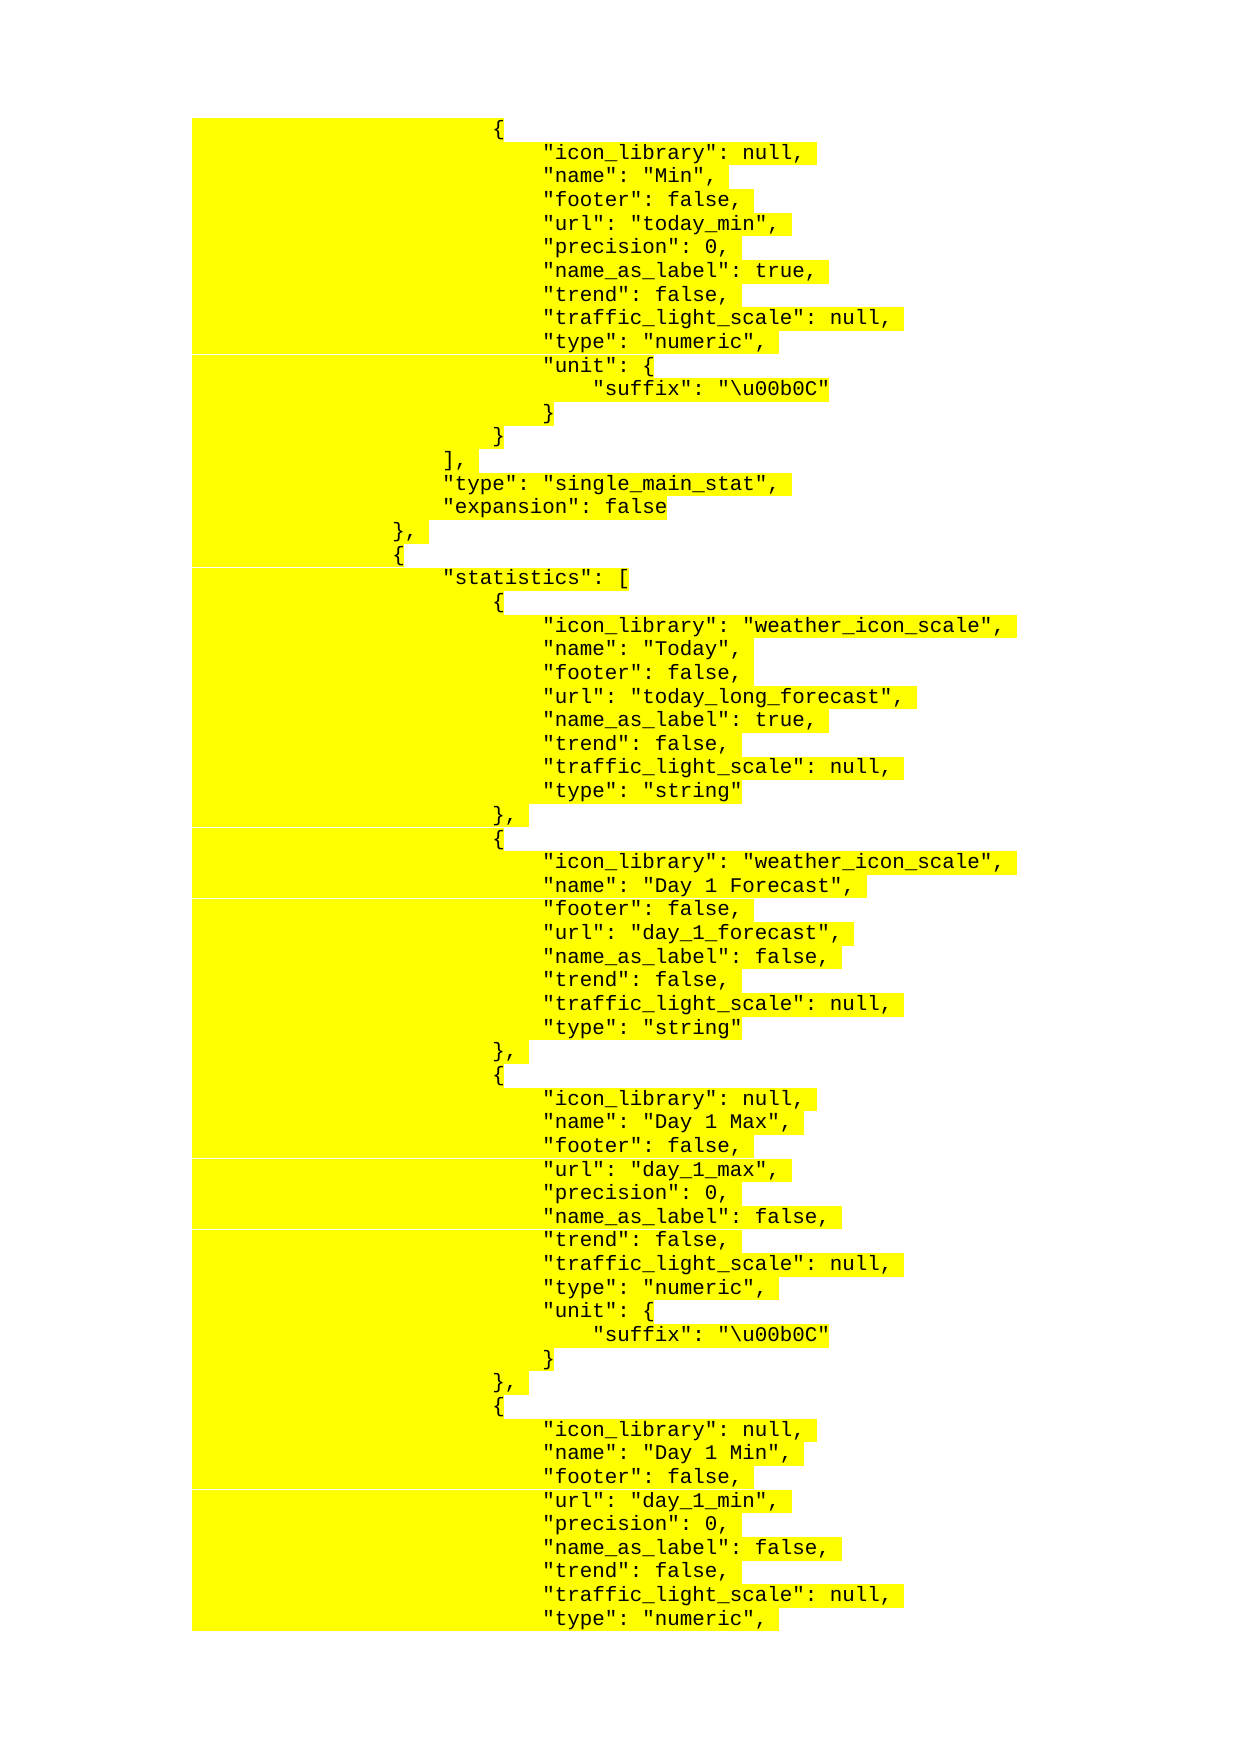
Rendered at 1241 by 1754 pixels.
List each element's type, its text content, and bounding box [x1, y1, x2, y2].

text "suffix": "\u00b0C" [192, 378, 1122, 402]
text "trend": false, [192, 969, 1122, 993]
text "name": "Today", [192, 638, 1122, 662]
text "traffic_light_scale": null, [192, 993, 1122, 1017]
text "footer": false, [192, 662, 1122, 686]
text "suffix": "\u00b0C" [192, 1324, 1122, 1348]
text "precision": 0, [192, 1513, 1122, 1537]
text "name": "Day 1 Max", [192, 1111, 1122, 1135]
text "name": "Min", [192, 165, 1122, 189]
text "icon_library": null, [192, 1419, 1122, 1442]
text "precision": 0, [192, 236, 1122, 260]
text ], [192, 449, 1122, 473]
text "unit": { [192, 354, 1122, 378]
text "trend": false, [192, 1561, 1122, 1584]
text "type": "string" [192, 1017, 1122, 1040]
text { [192, 1064, 1122, 1088]
text "url": "day_1_min", [192, 1489, 1122, 1513]
text }, [192, 1371, 1122, 1395]
text "name": "Day 1 Min", [192, 1442, 1122, 1466]
text } [192, 1348, 1122, 1371]
text "url": "day_1_max", [192, 1158, 1122, 1182]
text "name_as_label": false, [192, 1206, 1122, 1229]
text "icon_library": null, [192, 1088, 1122, 1111]
text "icon_library": null, [192, 142, 1122, 165]
text "icon_library": "weather_icon_scale", [192, 851, 1122, 875]
text { [192, 591, 1122, 615]
text { [192, 544, 1122, 567]
text { [192, 1395, 1122, 1419]
text }, [192, 1040, 1122, 1064]
text { [192, 118, 1122, 142]
text "name": "Day 1 Forecast", [192, 875, 1122, 898]
text "type": "numeric", [192, 1277, 1122, 1300]
text "name_as_label": false, [192, 946, 1122, 969]
text "type": "numeric", [192, 331, 1122, 354]
text "expansion": false [192, 496, 1122, 520]
text "trend": false, [192, 733, 1122, 757]
text "traffic_light_scale": null, [192, 1584, 1122, 1608]
text }, [192, 804, 1122, 827]
text "trend": false, [192, 1229, 1122, 1253]
text "url": "day_1_forecast", [192, 922, 1122, 946]
text "traffic_light_scale": null, [192, 1253, 1122, 1277]
text "name_as_label": true, [192, 709, 1122, 733]
text { [192, 827, 1122, 851]
text "traffic_light_scale": null, [192, 757, 1122, 780]
text "type": "string" [192, 780, 1122, 804]
text } [192, 402, 1122, 426]
text "url": "today_min", [192, 213, 1122, 236]
text }, [192, 520, 1122, 544]
text "statistics": [ [192, 567, 1122, 591]
text "type": "numeric", [192, 1608, 1122, 1631]
text "unit": { [192, 1300, 1122, 1324]
text "footer": false, [192, 1135, 1122, 1158]
text "icon_library": "weather_icon_scale", [192, 615, 1122, 638]
text "footer": false, [192, 189, 1122, 213]
text "trend": false, [192, 284, 1122, 307]
text } [192, 426, 1122, 449]
text "footer": false, [192, 898, 1122, 922]
text "footer": false, [192, 1466, 1122, 1489]
text "name_as_label": false, [192, 1537, 1122, 1561]
text "url": "today_long_forecast", [192, 686, 1122, 709]
text "type": "single_main_stat", [192, 473, 1122, 496]
text "traffic_light_scale": null, [192, 307, 1122, 331]
text "name_as_label": true, [192, 260, 1122, 284]
text "precision": 0, [192, 1182, 1122, 1206]
